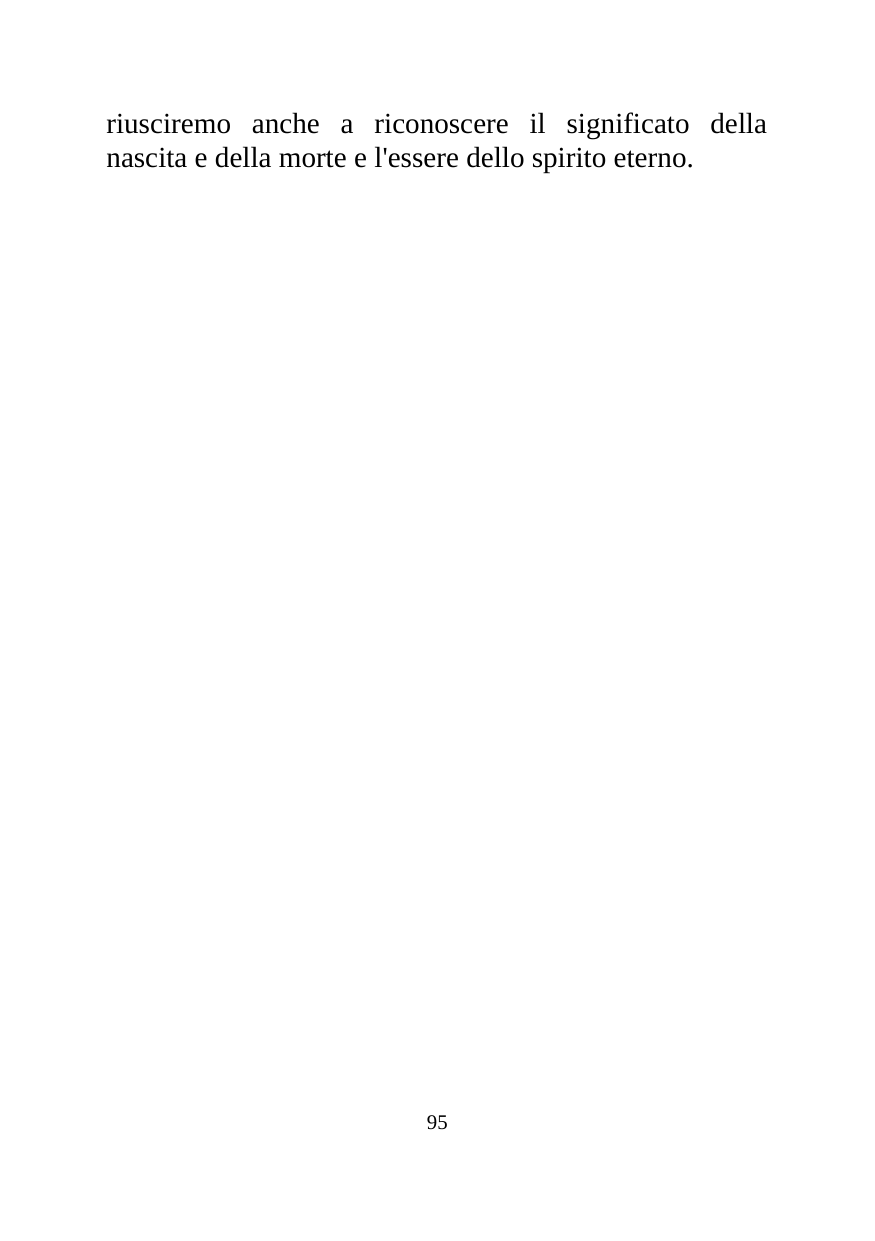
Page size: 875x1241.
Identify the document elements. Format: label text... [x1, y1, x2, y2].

text riusciremo anche a riconoscere il significato della nascita e della morte e l'essere dello spirito eterno. [106, 106, 768, 173]
